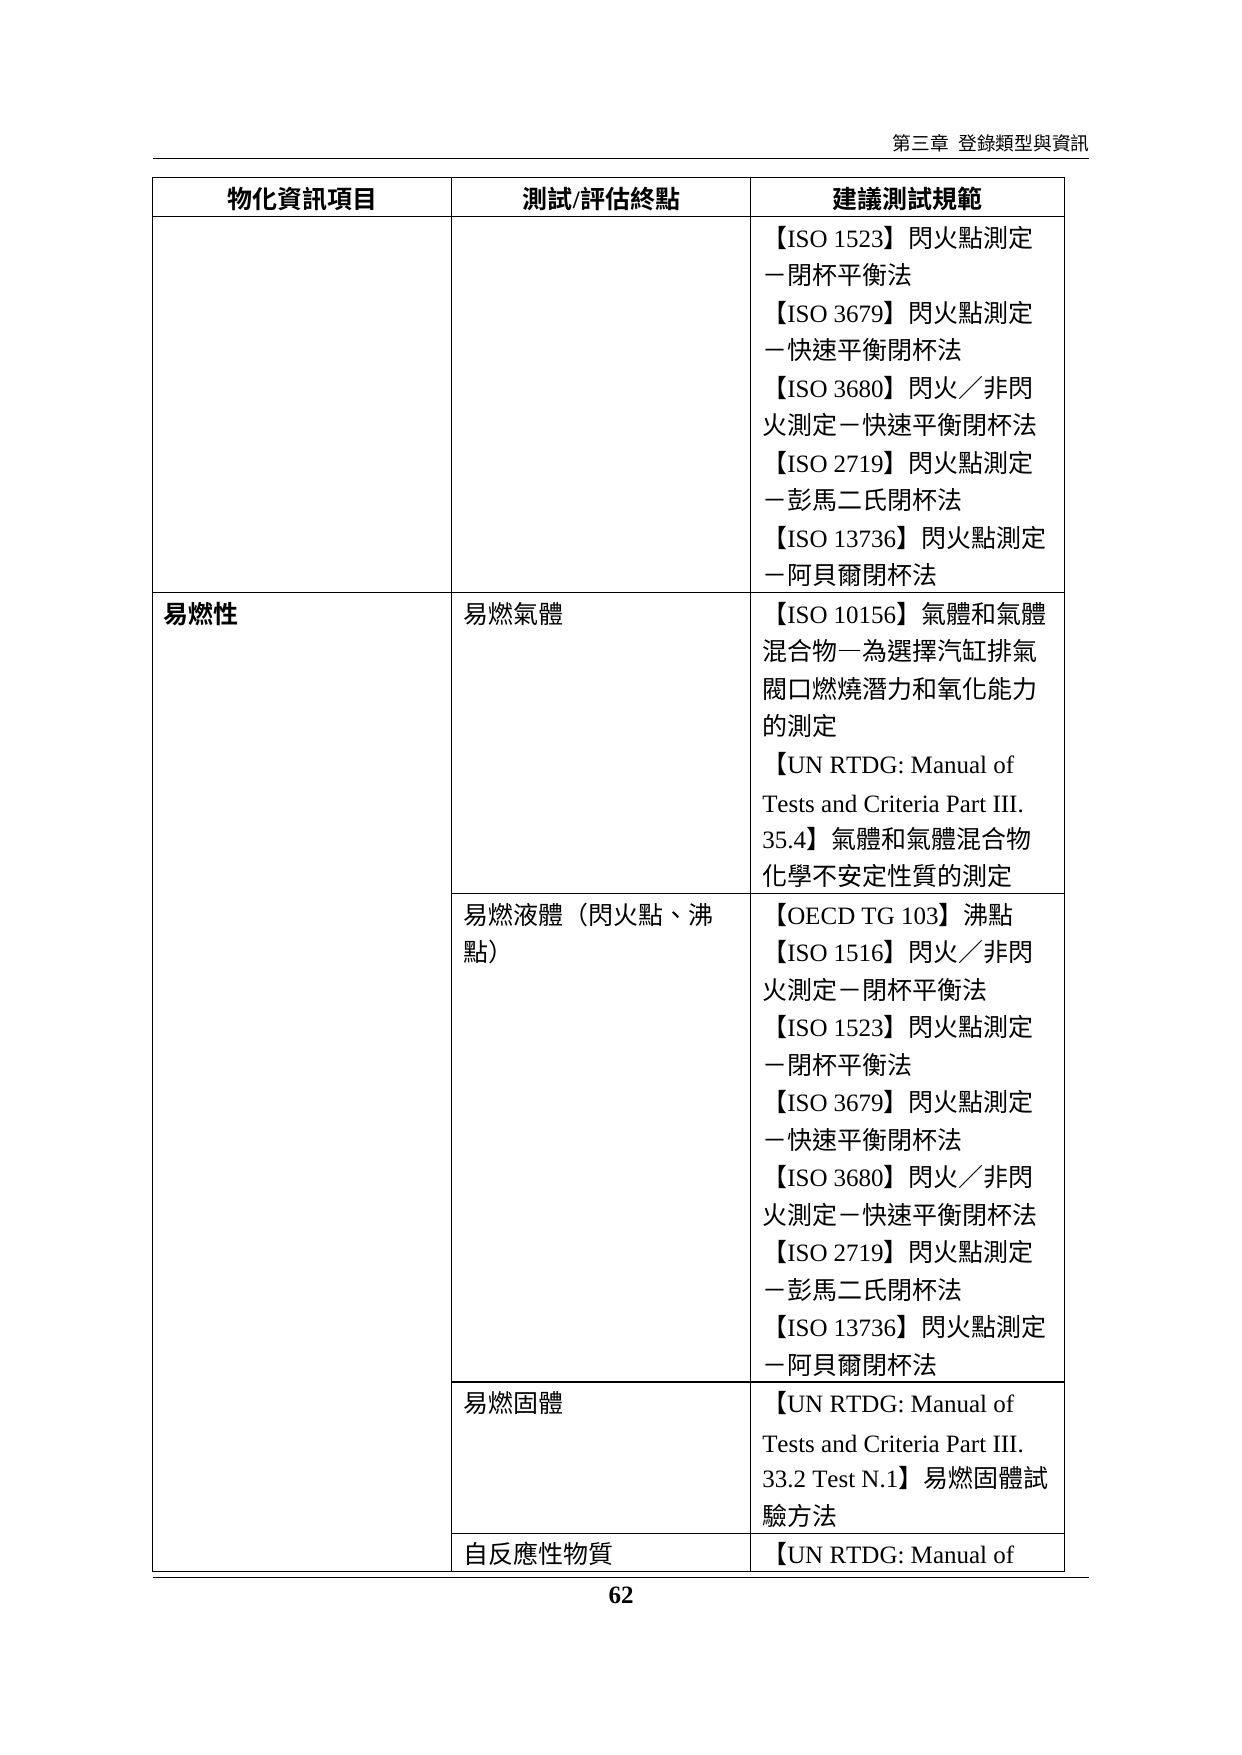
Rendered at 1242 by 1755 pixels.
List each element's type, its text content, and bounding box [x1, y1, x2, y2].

table_cell 易燃固體 [452, 1383, 750, 1532]
table_cell 【ISO 10156】氣體和氣體混合物—為選擇汽缸排氣閥口燃燒潛力和氧化能力的測定 【UN RTDG: Manual of Tests and Criteria Part III. 35.4】氣體和氣體混合物化學不安定性質的測定 [751, 593, 1064, 893]
table_cell [452, 217, 750, 592]
table_cell 【UN RTDG: Manual of Tests and Criteria Part III. 33.2 Test N.1】易燃固體試驗方法 [751, 1383, 1064, 1532]
table_header 測試/評估終點 [452, 178, 750, 216]
table_cell 自反應性物質 [452, 1534, 750, 1571]
table_header 建議測試規範 [751, 178, 1064, 216]
table_cell [153, 217, 451, 592]
table_header 物化資訊項目 [153, 178, 451, 216]
table_cell 【ISO 1523】閃火點測定－閉杯平衡法 【ISO 3679】閃火點測定－快速平衡閉杯法 【ISO 3680】閃火／非閃火測定－快速平衡閉杯法 【ISO 2719】閃火點測定－彭馬二氏閉杯法 【ISO 13736】閃火點測定－阿貝爾閉杯法 [751, 217, 1064, 592]
table_cell 易燃氣體 [452, 593, 750, 893]
table_cell 【OECD TG 103】沸點 【ISO 1516】閃火／非閃火測定－閉杯平衡法 【ISO 1523】閃火點測定－閉杯平衡法 【ISO 3679】閃火點測定－快速平衡閉杯法 【ISO 3680】閃火／非閃火測定－快速平衡閉杯法 【ISO 2719】閃火點測定－彭馬二氏閉杯法 【ISO 13736】閃火點測定－阿貝爾閉杯法 [751, 894, 1064, 1381]
table_cell 易燃性 [153, 593, 451, 1571]
table_cell 【UN RTDG: Manual of [751, 1534, 1064, 1571]
table_cell 易燃液體（閃火點、沸點） [452, 894, 750, 1381]
